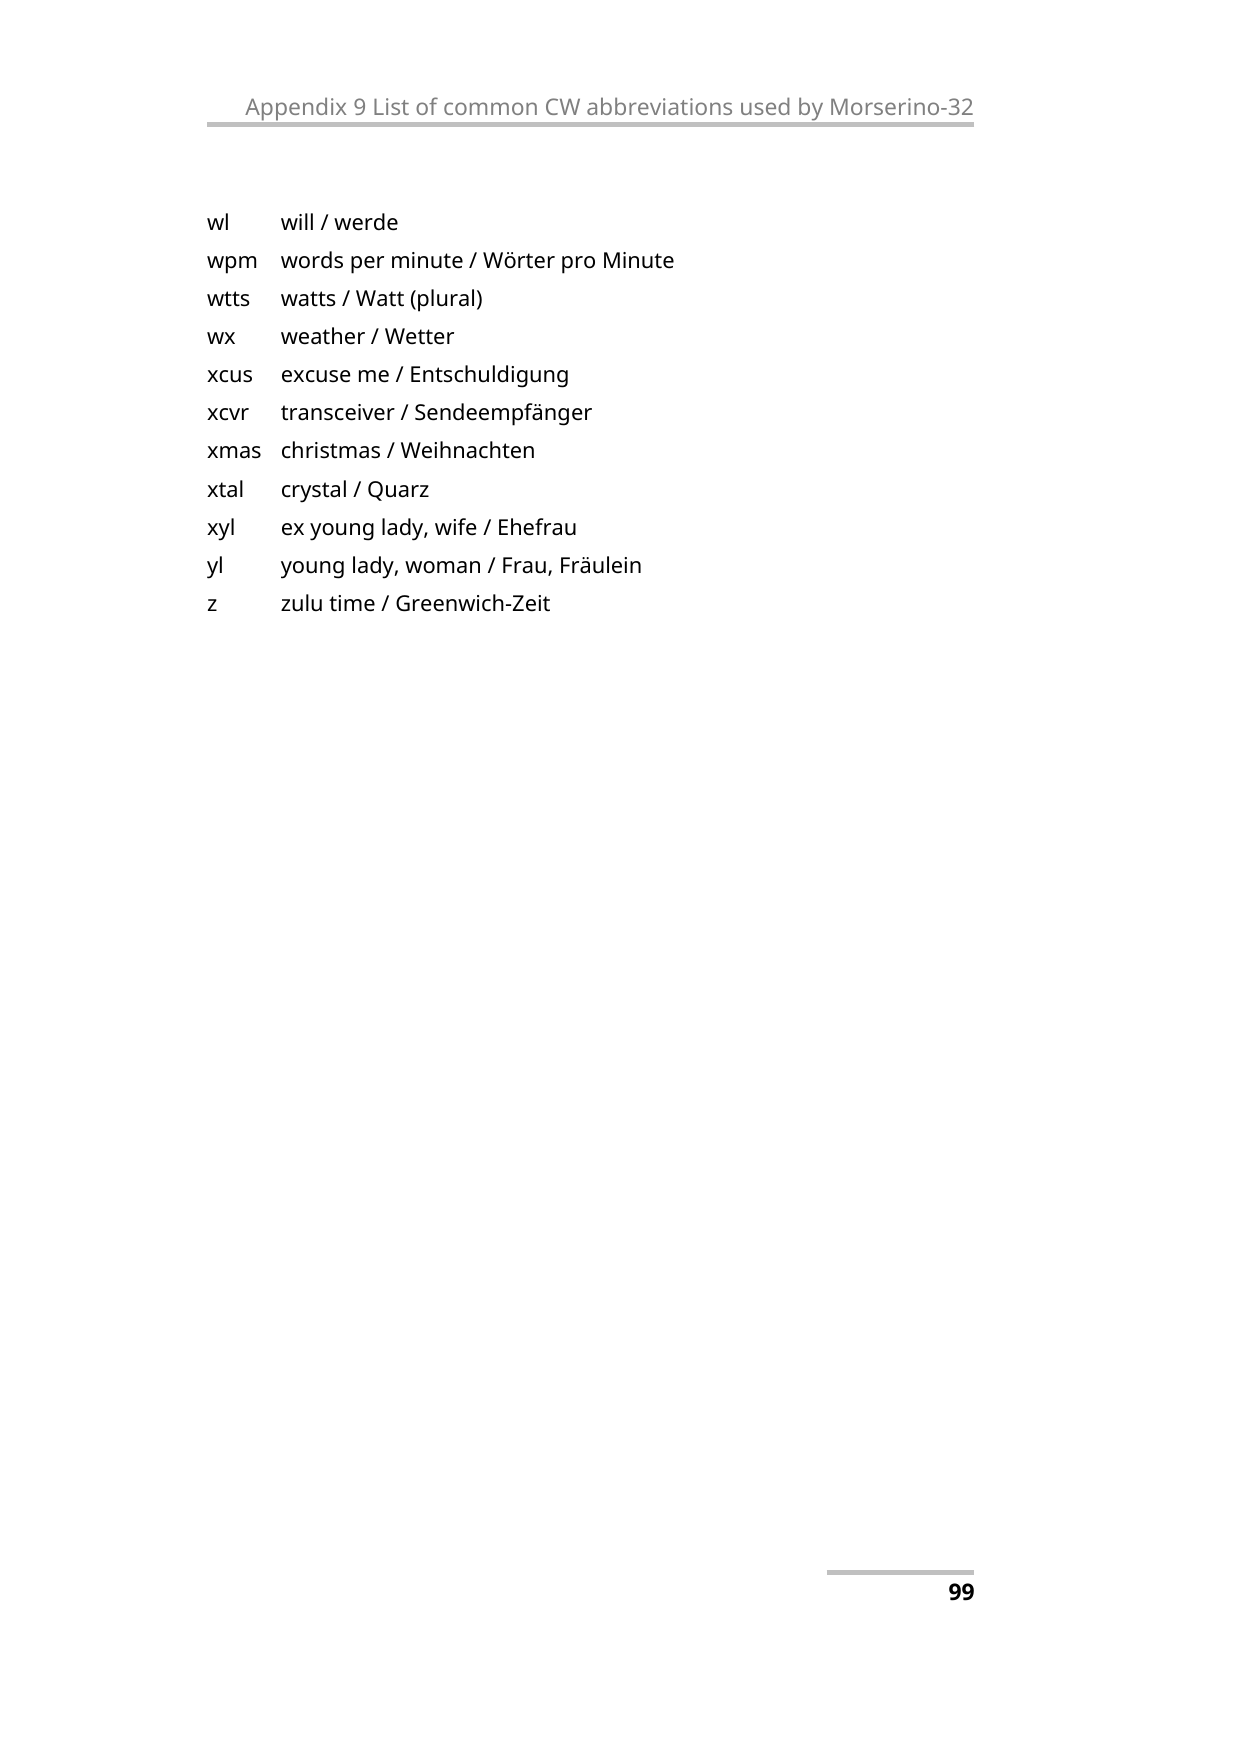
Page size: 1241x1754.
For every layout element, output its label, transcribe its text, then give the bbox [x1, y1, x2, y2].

text wpm words per minute / Wörter pro Minute [207, 245, 974, 275]
text xyl ex young lady, wife / Ehefrau [207, 512, 974, 542]
text yl young lady, woman / Frau, Fräulein [207, 550, 974, 580]
text xcus excuse me / Entschuldigung [207, 359, 974, 389]
text xmas christmas / Weihnachten [207, 436, 974, 465]
text z zulu time / Greenwich-Zeit [207, 588, 974, 618]
text wl will / werde [207, 207, 974, 237]
text xcvr transceiver / Sendeempfänger [207, 397, 974, 427]
text wtts watts / Watt (plural) [207, 283, 974, 313]
text wx weather / Wetter [207, 321, 974, 351]
text xtal crystal / Quarz [207, 474, 974, 503]
